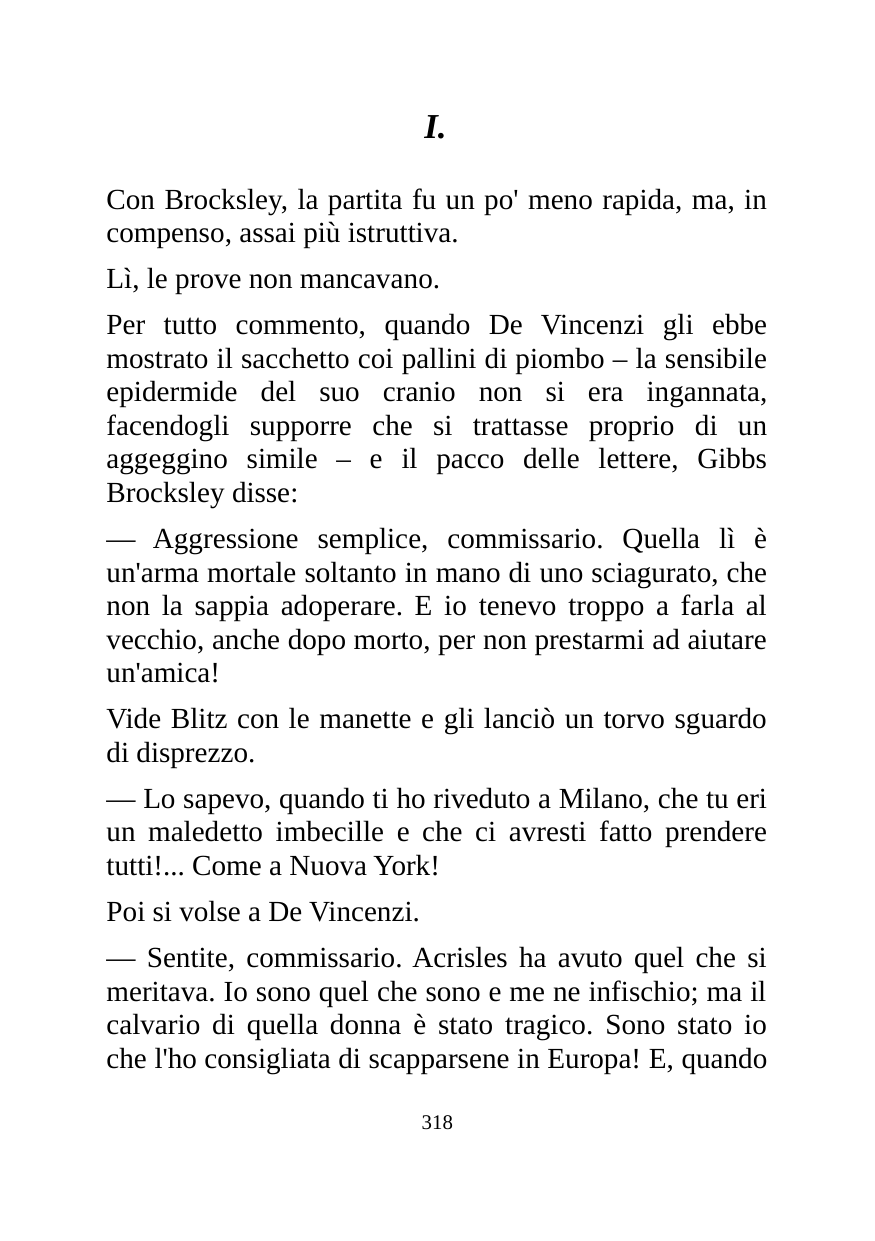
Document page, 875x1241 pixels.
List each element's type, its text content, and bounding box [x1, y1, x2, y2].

text Per tutto commento, quando De Vincenzi gli ebbe mostrato il sacchetto coi pallini di piombo – la sensibile epidermide del suo cranio non si era ingannata, facendogli supporre che si trattasse proprio di un aggeggino simile – e il pacco delle lettere, Gibbs Brocksley disse: [106, 307, 768, 509]
text — Lo sapevo, quando ti ho riveduto a Milano, che tu eri un maledetto imbecille e che ci avresti fatto prendere tutti!... Come a Nuova York! [106, 781, 768, 882]
text — Aggressione semplice, commissario. Quella lì è un'arma mortale soltanto in mano di uno sciagurato, che non la sappia adoperare. E io tenevo troppo a farla al vecchio, anche dopo morto, per non prestarmi ad aiutare un'amica! [106, 521, 768, 689]
subtitle I. [106, 106, 768, 146]
text — Sentite, commissario. Acrisles ha avuto quel che si meritava. Io sono quel che sono e me ne infischio; ma il calvario di quella donna è stato tragico. Sono stato io che l'ho consigliata di scapparsene in Europa! E, quando [106, 940, 768, 1074]
text Poi si volse a De Vincenzi. [106, 894, 768, 928]
text Vide Blitz con le manette e gli lanciò un torvo sguardo di disprezzo. [106, 701, 768, 768]
text Con Brocksley, la partita fu un po' meno rapida, ma, in compenso, assai più istruttiva. [106, 182, 768, 249]
text Lì, le prove non mancavano. [106, 261, 768, 295]
